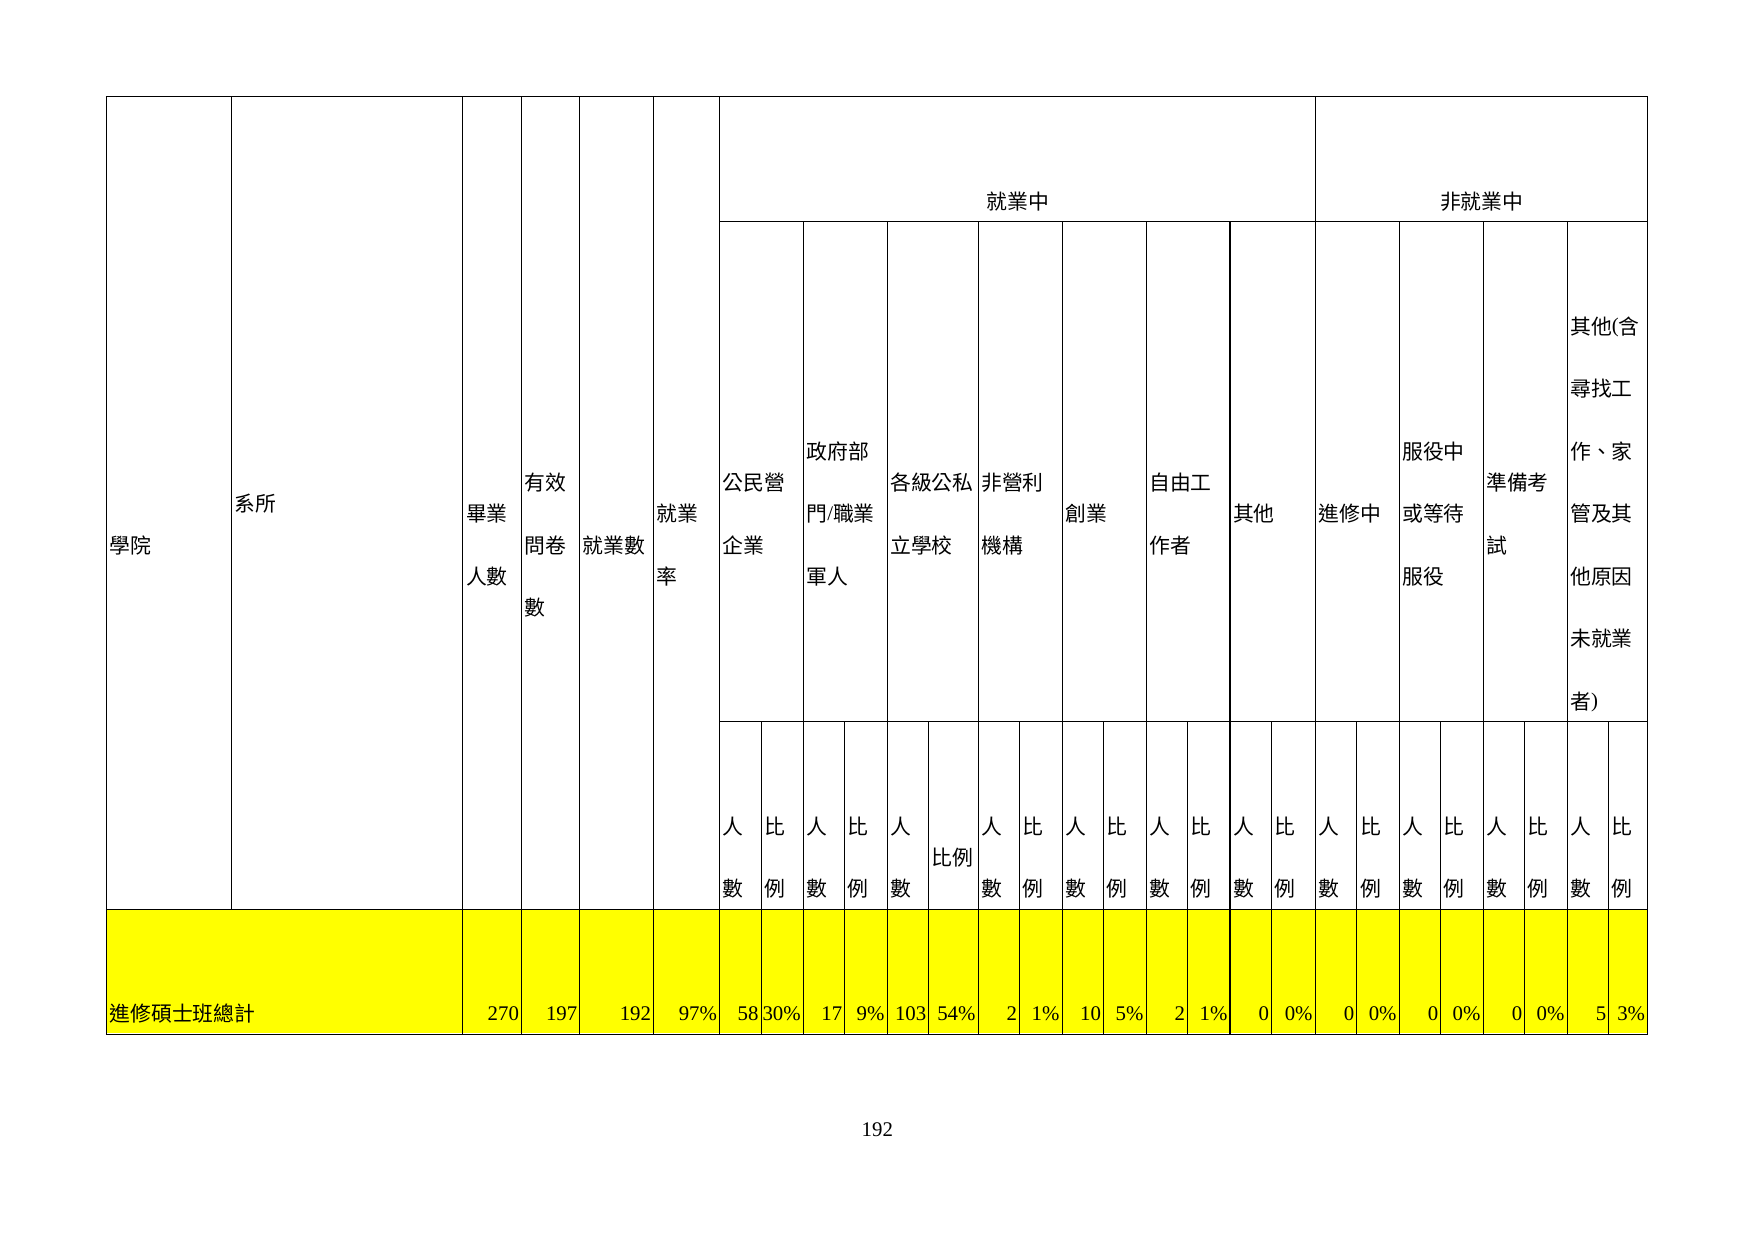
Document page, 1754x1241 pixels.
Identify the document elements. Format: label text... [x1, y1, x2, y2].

table_cell 進修碩士班總計 [107, 910, 462, 1033]
table_cell 0% [1441, 910, 1483, 1033]
table_cell 各級公私立學校 [888, 222, 978, 721]
table_cell 0% [1525, 910, 1567, 1033]
table_cell 服役中或等待服役 [1400, 222, 1483, 721]
table_cell 0 [1400, 910, 1440, 1033]
table_cell 3% [1609, 910, 1647, 1033]
table_cell 人數 [979, 722, 1019, 908]
table_cell 17 [804, 910, 844, 1033]
table_cell 非營利機構 [979, 222, 1062, 721]
table_cell 人數 [804, 722, 844, 908]
table_cell 自由工作者 [1147, 222, 1229, 721]
table_cell 進修中 [1316, 222, 1399, 721]
table_cell 9% [845, 910, 887, 1033]
table_cell 比例 [1104, 722, 1146, 908]
table_cell 人數 [1484, 722, 1524, 908]
table_cell 人數 [1568, 722, 1608, 908]
table_cell 比例 [1441, 722, 1483, 908]
table_cell 0 [1484, 910, 1524, 1033]
table_cell 270 [463, 910, 521, 1033]
table_cell 其他(含尋找工作、家管及其他原因未就業者) [1568, 222, 1647, 721]
table_cell 創業 [1063, 222, 1146, 721]
table_cell 1% [1188, 910, 1229, 1033]
table_cell 人數 [1147, 722, 1187, 908]
table_header 就業中 [720, 97, 1315, 221]
table_cell 比例 [1272, 722, 1315, 908]
table_cell 10 [1063, 910, 1103, 1033]
table_header 有效問卷數 [522, 97, 579, 908]
table_cell 其他 [1231, 222, 1315, 721]
table_cell 比例 [1525, 722, 1567, 908]
table_cell 公民營企業 [720, 222, 803, 721]
table_cell 197 [522, 910, 579, 1033]
table_cell 準備考試 [1484, 222, 1567, 721]
table_cell 97% [654, 910, 719, 1033]
table_cell 比例 [1609, 722, 1647, 908]
table_cell 比例 [1357, 722, 1399, 908]
table_cell 103 [888, 910, 928, 1033]
table_cell 0 [1316, 910, 1356, 1033]
table_header 非就業中 [1316, 97, 1647, 221]
table_cell 比例 [1020, 722, 1062, 908]
table_cell 30% [762, 910, 803, 1033]
table_header 就業數 [580, 97, 653, 908]
table_cell 人數 [1400, 722, 1440, 908]
table_cell 人數 [720, 722, 761, 908]
table_header 畢業人數 [463, 97, 521, 908]
table_cell 1% [1020, 910, 1062, 1033]
table_cell 人數 [888, 722, 928, 908]
table_cell 192 [580, 910, 653, 1033]
table_cell 人數 [1063, 722, 1103, 908]
table_cell 比例 [1188, 722, 1229, 908]
table_cell 5% [1104, 910, 1146, 1033]
table_cell 人數 [1231, 722, 1271, 908]
table_cell 比例 [762, 722, 803, 908]
table_cell 2 [1147, 910, 1187, 1033]
table_header 就業率 [654, 97, 719, 908]
table_cell 54% [929, 910, 978, 1033]
table_cell 5 [1568, 910, 1608, 1033]
table_cell 比例 [929, 722, 978, 908]
table_cell 比例 [845, 722, 887, 908]
table_cell 58 [720, 910, 761, 1033]
table_cell 0 [1231, 910, 1271, 1033]
table_cell 人數 [1316, 722, 1356, 908]
table_cell 0% [1272, 910, 1315, 1033]
table_cell 2 [979, 910, 1019, 1033]
table_cell 政府部門/職業軍人 [804, 222, 887, 721]
table_header 系所 [232, 97, 462, 908]
table_header 學院 [107, 97, 231, 908]
table_cell 0% [1357, 910, 1399, 1033]
